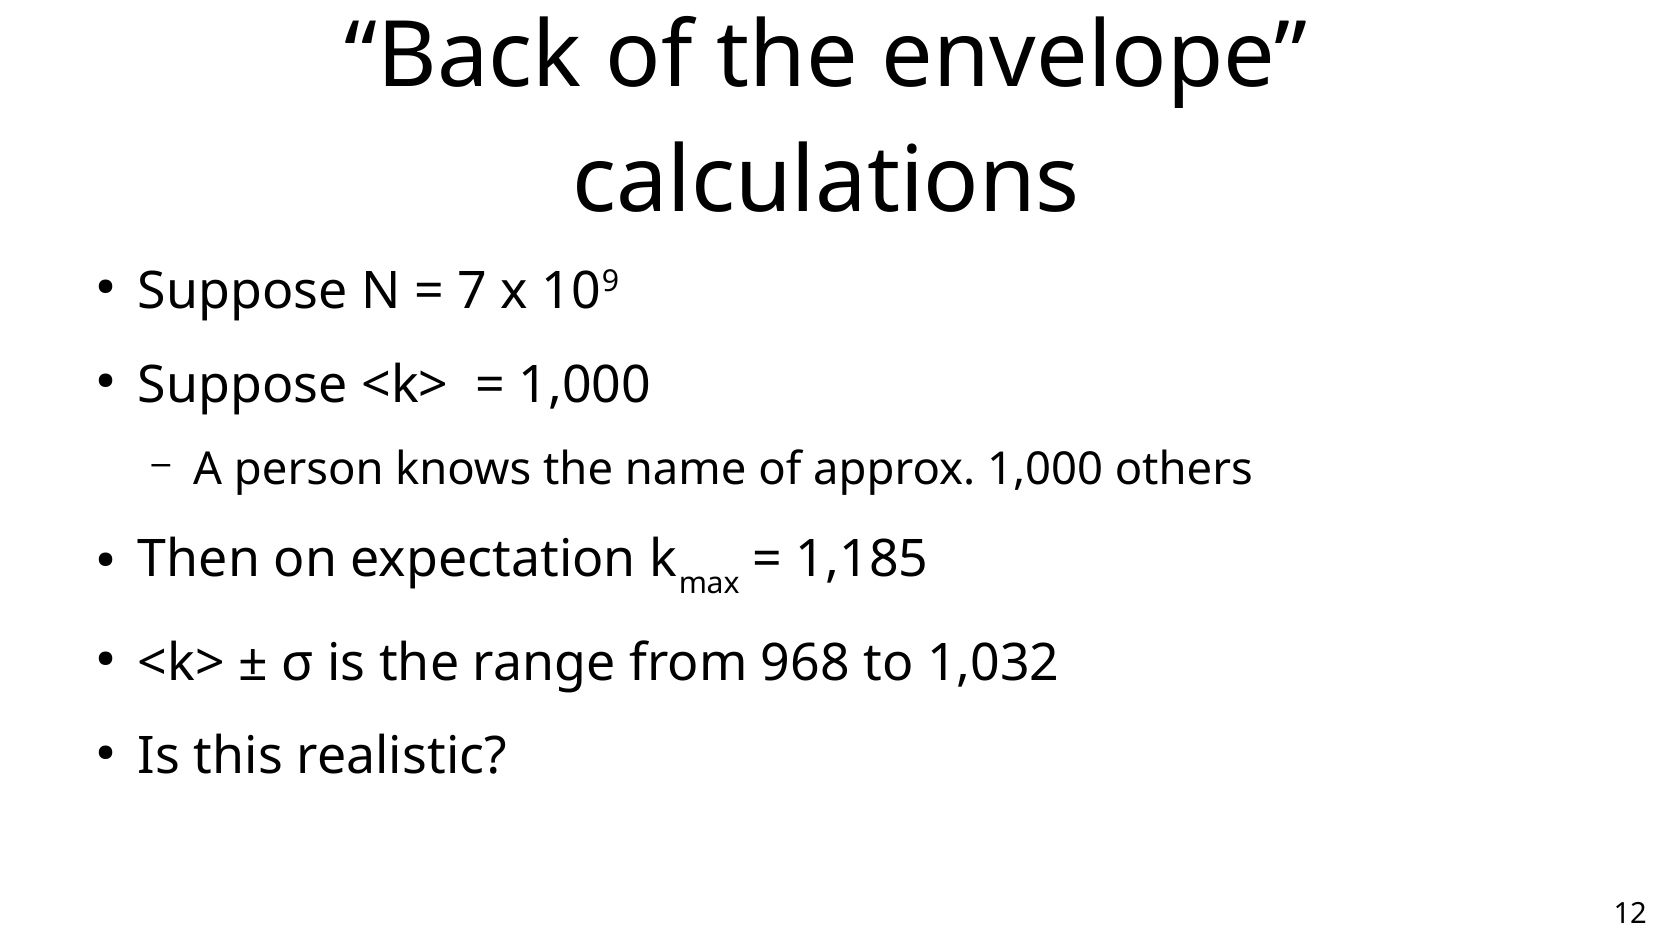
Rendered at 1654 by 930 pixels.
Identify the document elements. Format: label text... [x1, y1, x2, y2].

list Suppose N = 7 x 109 Suppose <k> = 1,000 A person knows the name of approx. 1,000 others Then on expectation kmax = 1,185 <k> ± σ is the range from 968 to 1,032 Is this realistic? [82, 252, 1571, 793]
title “Back of the envelope” calculations [82, 1, 1571, 225]
